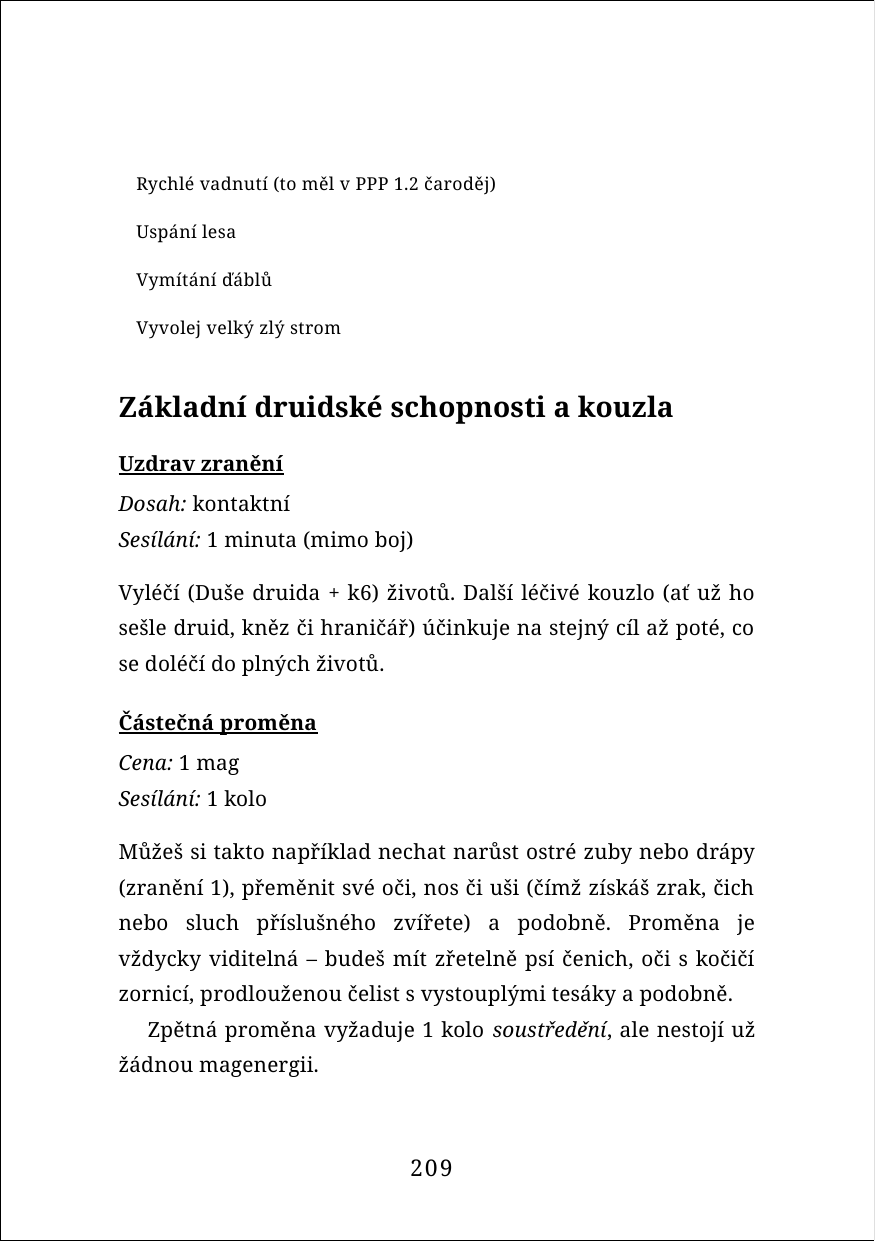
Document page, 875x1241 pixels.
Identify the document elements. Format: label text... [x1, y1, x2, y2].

text Uspání lesa [136, 220, 756, 244]
text Vyléčí (Duše druida + k6) životů. Další léčivé kouzlo (ať už ho sešle druid, kněz či hraničář) účinkuje na stejný cíl až poté, co se doléčí do plných životů. [118, 578, 756, 677]
text Vymítání ďáblů [136, 268, 756, 292]
text Rychlé vadnutí (to měl v PPP 1.2 čaroděj) [136, 172, 756, 196]
text Dosah: kontaktní Sesílání: 1 minuta (mimo boj) [118, 489, 756, 553]
text Můžeš si takto například nechat narůst ostré zuby nebo drápy (zranění 1), přeměnit své oči, nos či uši (čímž získáš zrak, čich nebo sluch příslušného zvířete) a podobně. Proměna je vždycky viditelná – budeš mít zřetelně psí čenich, oči s kočičí zornicí, prodlouženou čelist s vystouplými tesáky a podobně. Zpětná proměna vyžaduje 1 kolo soustředění, ale nestojí už žádnou magenergii. [118, 837, 756, 1079]
subtitle Základní druidské schopnosti a kouzla [118, 387, 756, 425]
subtitle Uzdrav zranění [118, 449, 756, 477]
subtitle Částečná proměna [118, 708, 756, 737]
text Vyvolej velký zlý strom [136, 316, 756, 340]
text Cena: 1 mag Sesílání: 1 kolo [118, 748, 756, 812]
